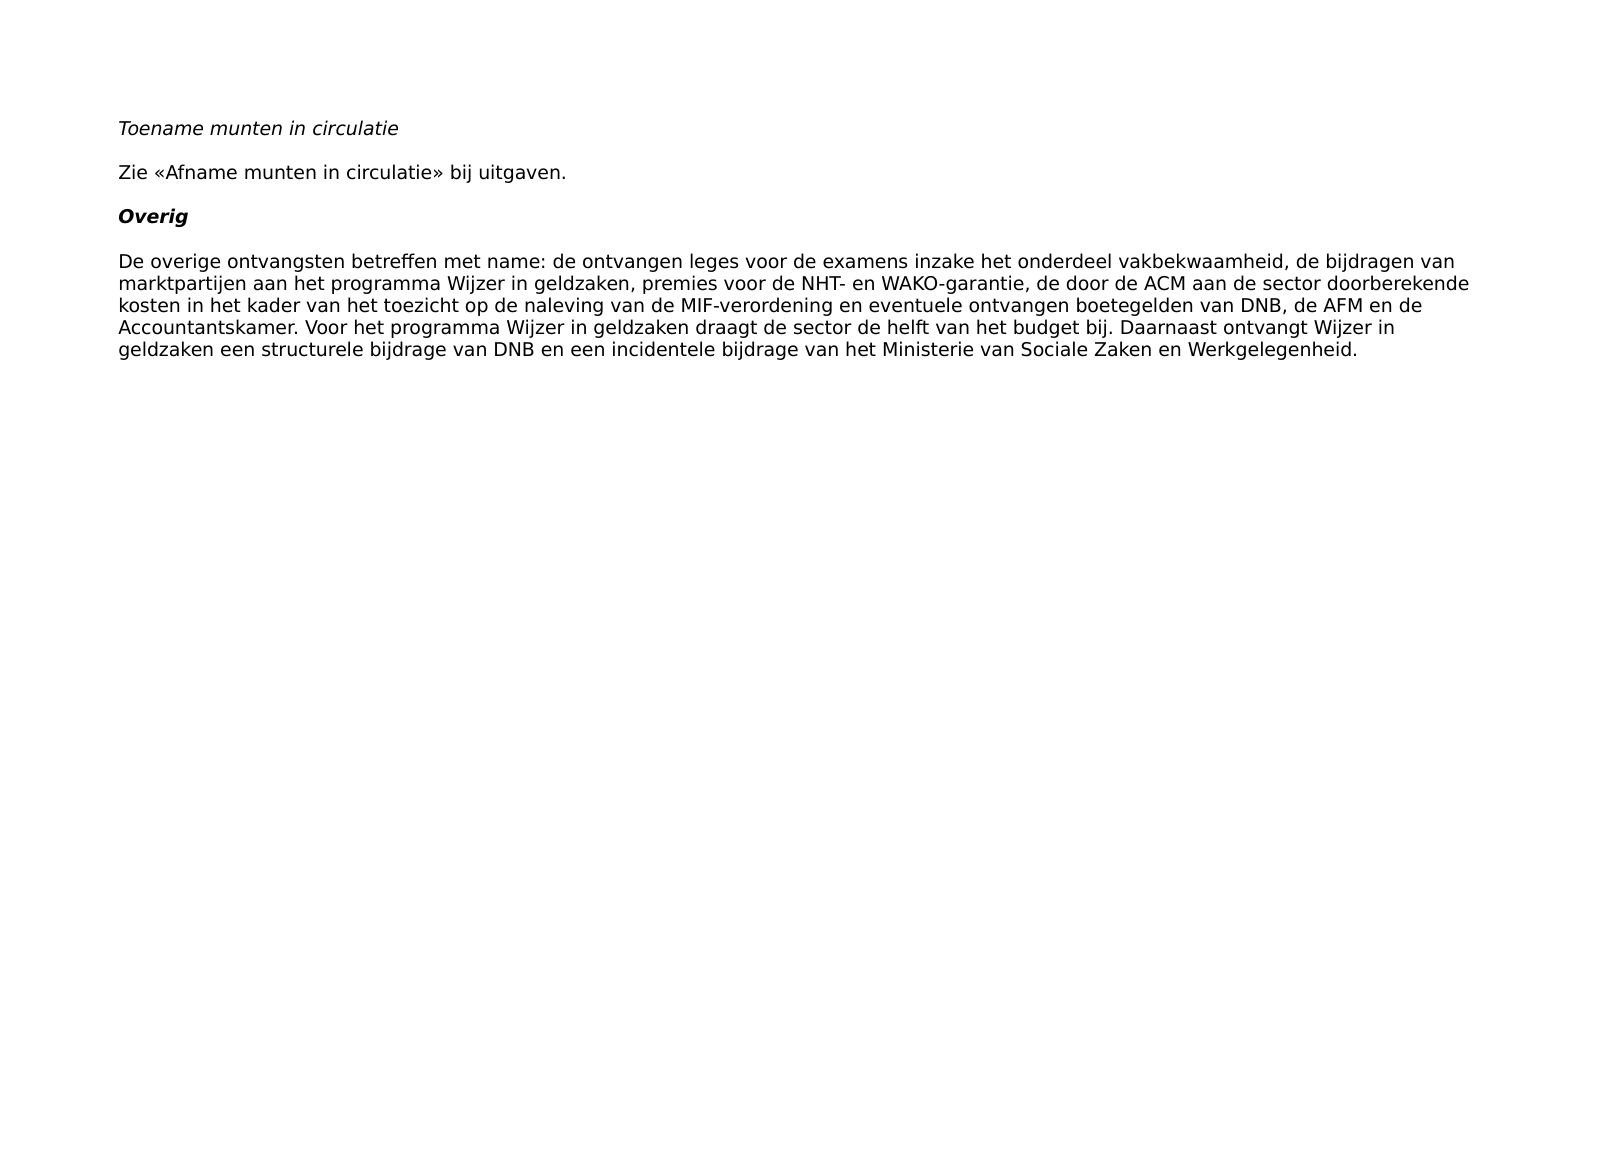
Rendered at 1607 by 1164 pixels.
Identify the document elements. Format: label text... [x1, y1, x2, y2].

text De overige ontvangsten betreffen met name: de ontvangen leges voor de examens inzake het onderdeel vakbekwaamheid, de bijdragen van marktpartijen aan het programma Wijzer in geldzaken, premies voor de NHT- en WAKO-garantie, de door de ACM aan de sector doorberekende kosten in het kader van het toezicht op de naleving van de MIF-verordening en eventuele ontvangen boetegelden van DNB, de AFM en de Accountantskamer. Voor het programma Wijzer in geldzaken draagt de sector de helft van het budget bij. Daarnaast ontvangt Wijzer in geldzaken een structurele bijdrage van DNB en een incidentele bijdrage van het Ministerie van Sociale Zaken en Werkgelegenheid. [118, 251, 1488, 361]
text Zie «Afname munten in circulatie» bij uitgaven. [118, 162, 1488, 184]
subtitle Toename munten in circulatie [118, 118, 1488, 140]
subtitle Overig [118, 206, 1488, 228]
